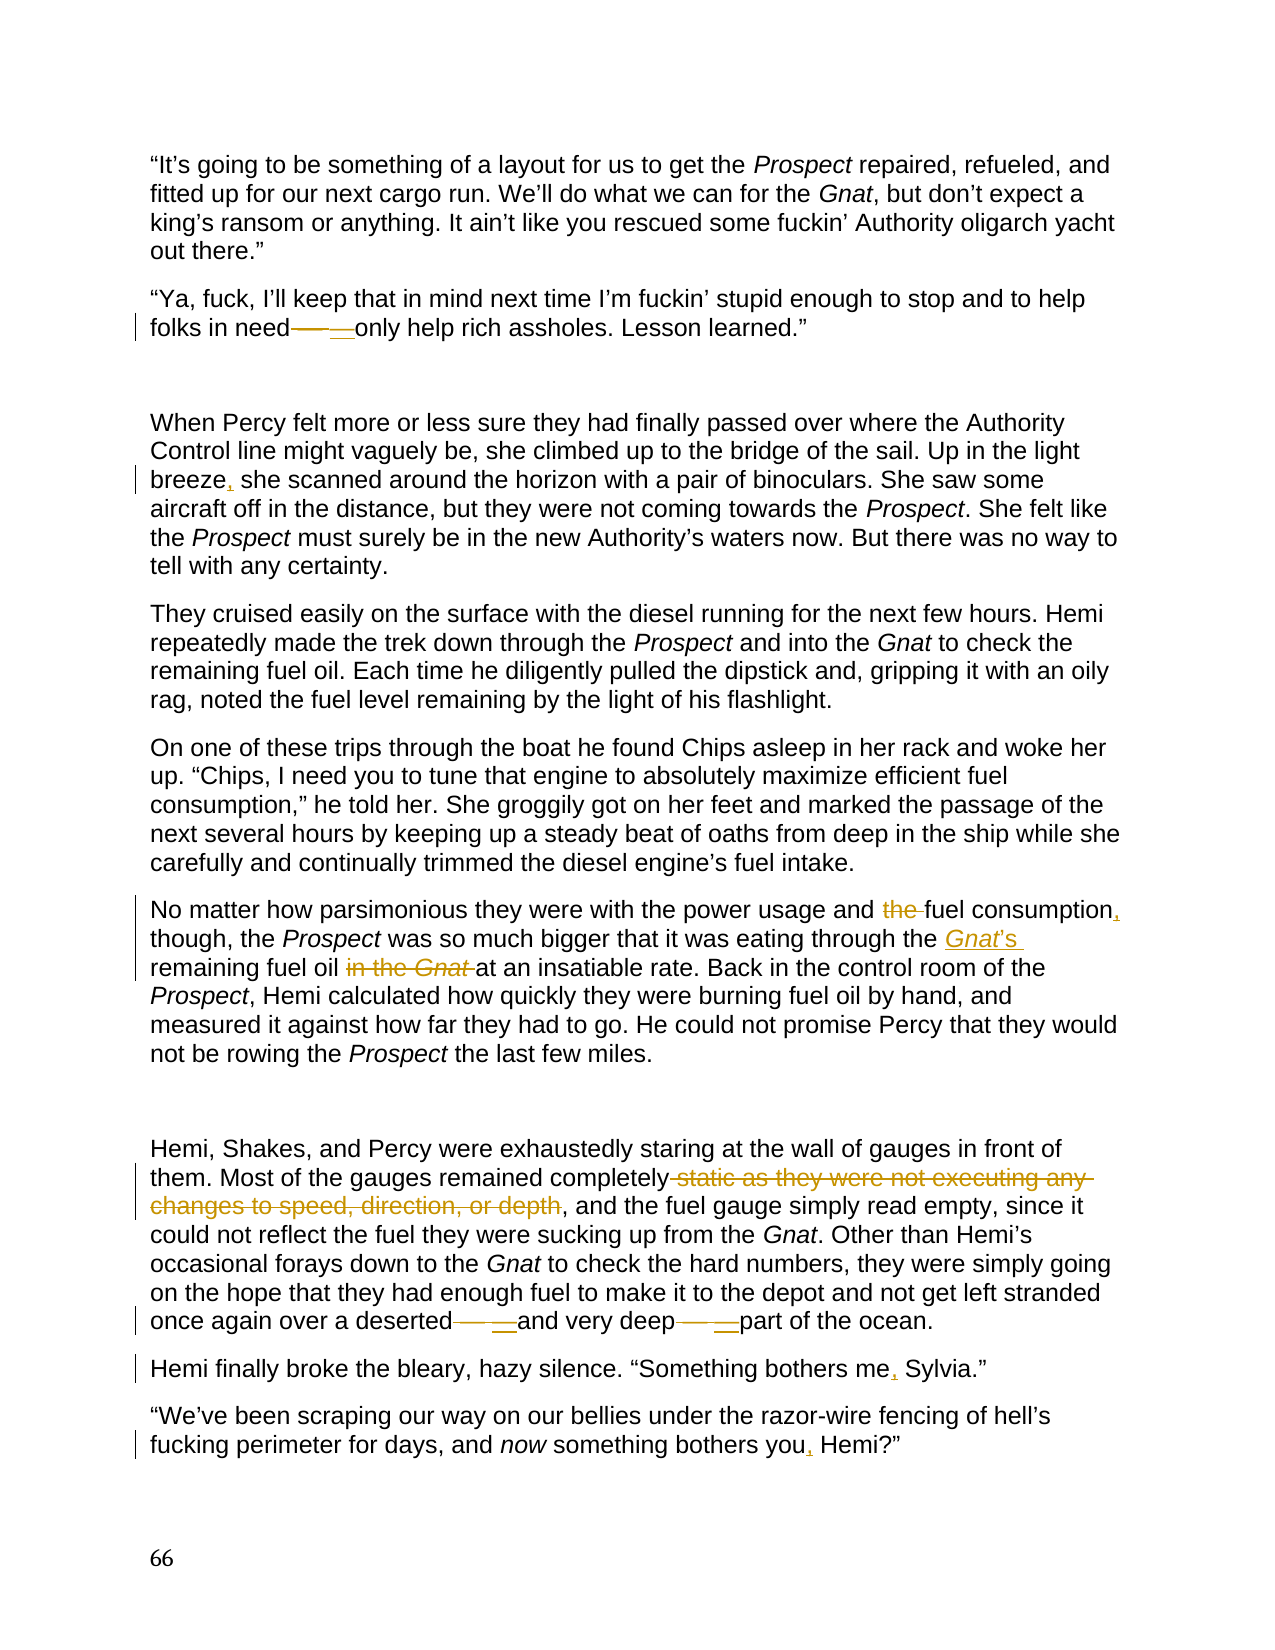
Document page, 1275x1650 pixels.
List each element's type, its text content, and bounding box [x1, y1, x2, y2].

text Hemi finally broke the bleary, hazy silence. “Something bothers me, Sylvia.” [150, 1354, 1125, 1382]
text When Percy felt more or less sure they had finally passed over where the Authority Control line might vaguely be, she climbed up to the bridge of the sail. Up in the light breeze, she scanned around the horizon with a pair of binoculars. She saw some aircraft off in the distance, but they were not coming towards the Prospect. She felt like the Prospect must surely be in the new Authority’s waters now. But there was no way to tell with any certainty. [150, 407, 1125, 580]
text They cruised easily on the surface with the diesel running for the next few hours. Hemi repeatedly made the trek down through the Prospect and into the Gnat to check the remaining fuel oil. Each time he diligently pulled the dipstick and, gripping it with an oily rag, noted the fuel level remaining by the light of his flashlight. [150, 599, 1125, 714]
text No matter how parsimonious they were with the power usage and fuel consumption, though, the Prospect was so much bigger that it was eating through the Gnat’s remaining fuel oil at an insatiable rate. Back in the control room of the Prospect, Hemi calculated how quickly they were burning fuel oil by hand, and measured it against how far they had to go. He could not promise Percy that they would not be rowing the Prospect the last few miles. [150, 895, 1125, 1067]
text On one of these trips through the boat he found Chips asleep in her rack and woke her up. “Chips, I need you to tune that engine to absolutely maximize efficient fuel consumption,” he told her. She groggily got on her feet and marked the passage of the next several hours by keeping up a steady beat of oaths from deep in the ship while she carefully and continually trimmed the diesel engine’s fuel intake. [150, 732, 1125, 876]
text Hemi, Shakes, and Percy were exhaustedly staring at the wall of gauges in front of them. Most of the gauges remained completely, and the fuel gauge simply read empty, since it could not reflect the fuel they were sucking up from the Gnat. Other than Hemi’s occasional forays down to the Gnat to check the hard numbers, they were simply going on the hope that they had enough fuel to make it to the depot and not get left stranded once again over a deserted—and very deep—part of the ocean. [150, 1134, 1125, 1335]
text “We’ve been scraping our way on our bellies under the razor-wire fencing of hell’s fucking perimeter for days, and now something bothers you, Hemi?” [150, 1401, 1125, 1459]
text “Ya, fuck, I’ll keep that in mind next time I’m fuckin’ stupid enough to stop and to help folks in need—only help rich assholes. Lesson learned.” [150, 284, 1125, 341]
text “It’s going to be something of a layout for us to get the Prospect repaired, refueled, and fitted up for our next cargo run. We’ll do what we can for the Gnat, but don’t expect a king’s ransom or anything. It ain’t like you rescued some fuckin’ Authority oligarch yacht out there.” [150, 150, 1125, 265]
